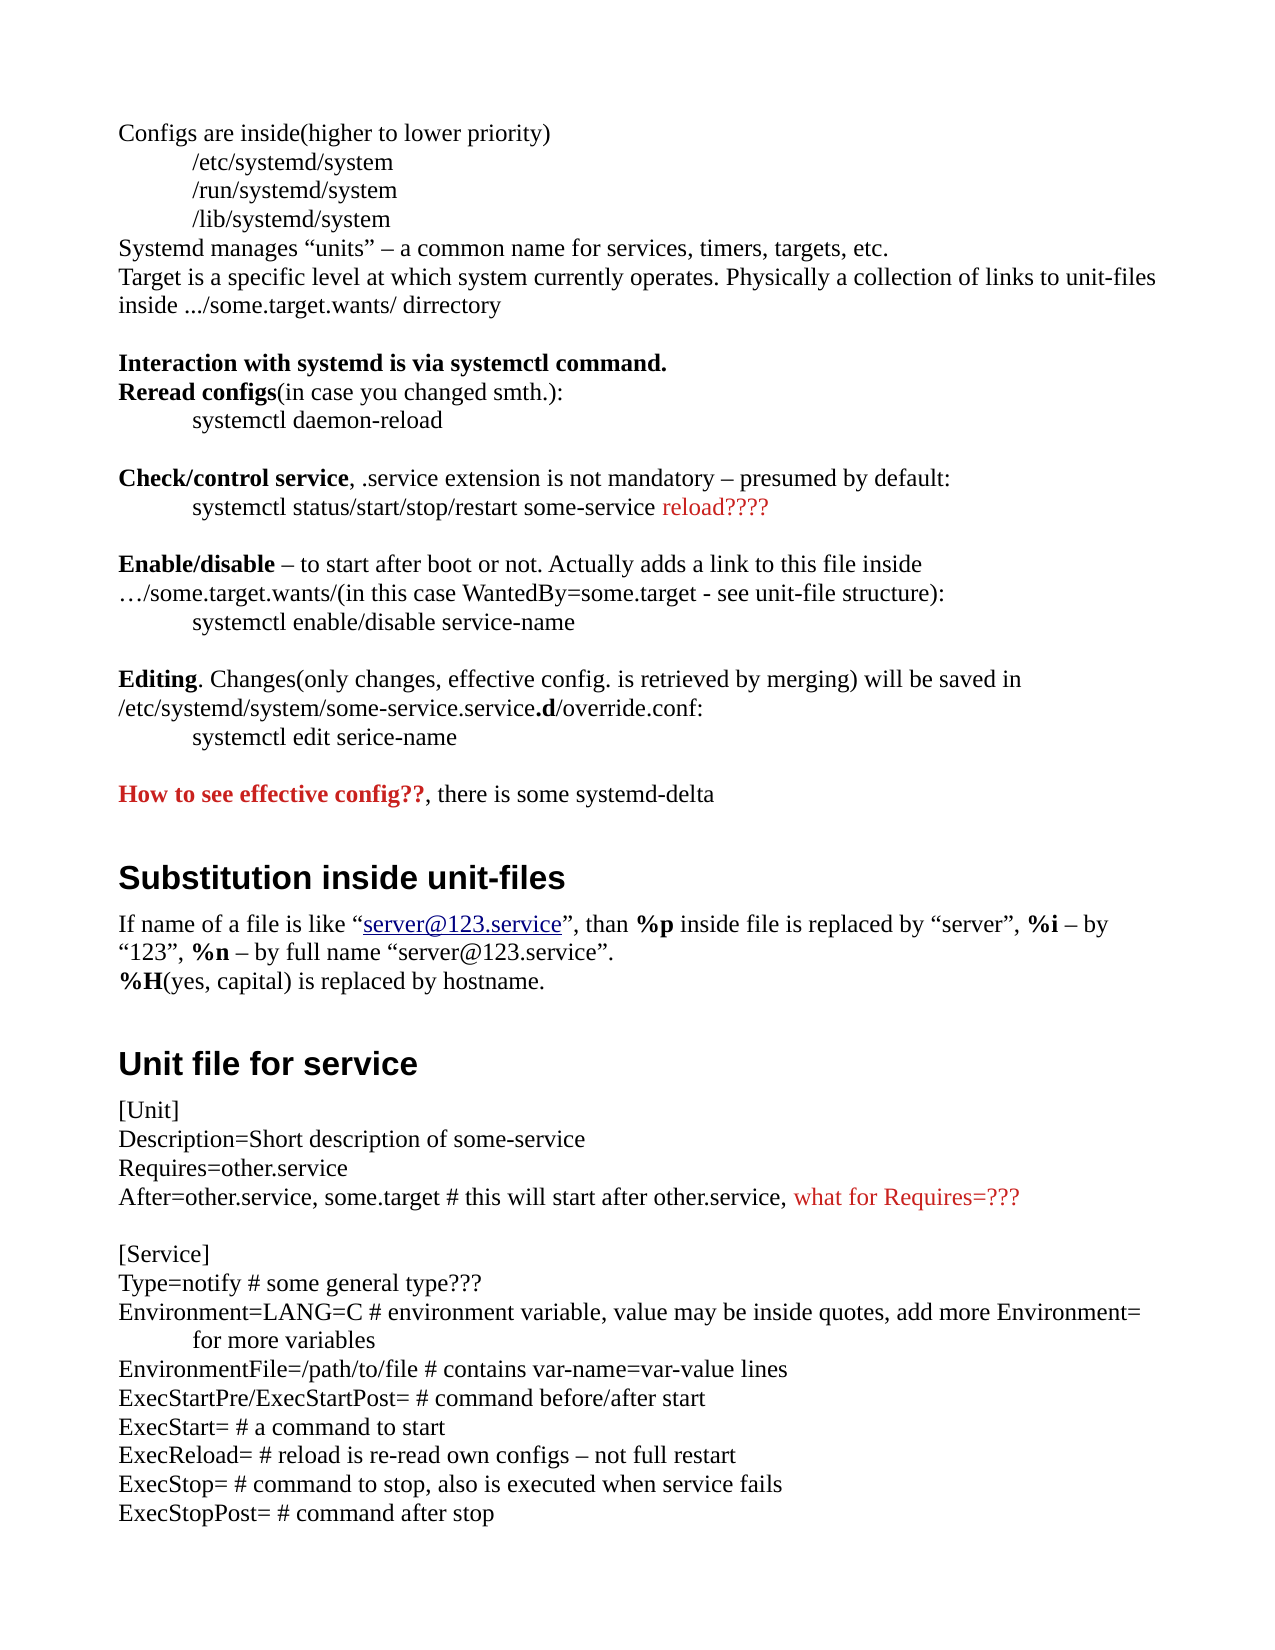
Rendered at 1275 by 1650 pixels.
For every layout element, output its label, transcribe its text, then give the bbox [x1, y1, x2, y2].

subtitle Substitution inside unit-files [118, 858, 1157, 896]
text ExecStopPost= # command after stop [118, 1498, 1157, 1527]
text /etc/systemd/system [118, 147, 1157, 176]
text Environment=LANG=C # environment variable, value may be inside quotes, add more Environment= for more variables [118, 1297, 1157, 1354]
text How to see effective config??, there is some systemd-delta [118, 779, 1157, 808]
text After=other.service, some.target # this will start after other.service, what for Requires=??? [118, 1182, 1157, 1210]
text Requires=other.service [118, 1153, 1157, 1182]
text Systemd manages “units” – a common name for services, timers, targets, etc. [118, 233, 1157, 262]
text Interaction with systemd is via systemctl command. [118, 348, 1157, 377]
text systemctl enable/disable service-name [118, 607, 1157, 636]
text ExecStartPre/ExecStartPost= # command before/after start [118, 1383, 1157, 1412]
text ExecStop= # command to stop, also is executed when service fails [118, 1469, 1157, 1498]
text systemctl daemon-reload [118, 406, 1157, 434]
text If name of a file is like “server@123.service”, than %p inside file is replaced by “server”, %i – by “123”, %n – by full name “server@123.service”. [118, 909, 1157, 966]
text Check/control service, .service extension is not mandatory – presumed by default: [118, 463, 1157, 492]
text Type=notify # some general type??? [118, 1268, 1157, 1297]
text /lib/systemd/system [118, 204, 1157, 233]
text ExecStart= # a command to start [118, 1412, 1157, 1440]
text EnvironmentFile=/path/to/file # contains var-name=var-value lines [118, 1354, 1157, 1383]
text [Service] [118, 1239, 1157, 1268]
text Target is a specific level at which system currently operates. Physically a collection of links to unit-files inside .../some.target.wants/ dirrectory [118, 262, 1157, 319]
text %H(yes, capital) is replaced by hostname. [118, 966, 1157, 995]
text [Unit] [118, 1095, 1157, 1124]
subtitle Unit file for service [118, 1044, 1157, 1083]
text /run/systemd/system [118, 176, 1157, 204]
text Configs are inside(higher to lower priority) [118, 118, 1157, 147]
text ExecReload= # reload is re-read own configs – not full restart [118, 1440, 1157, 1469]
text Enable/disable – to start after boot or not. Actually adds a link to this file inside …/some.target.wants/(in this case WantedBy=some.target - see unit-file structure): [118, 549, 1157, 607]
text Description=Short description of some-service [118, 1124, 1157, 1153]
text systemctl edit serice-name [118, 722, 1157, 751]
text Editing. Changes(only changes, effective config. is retrieved by merging) will be saved in /etc/systemd/system/some-service.service.d/override.conf: [118, 664, 1157, 722]
text systemctl status/start/stop/restart some-service reload???? [118, 492, 1157, 521]
text Reread configs(in case you changed smth.): [118, 377, 1157, 406]
